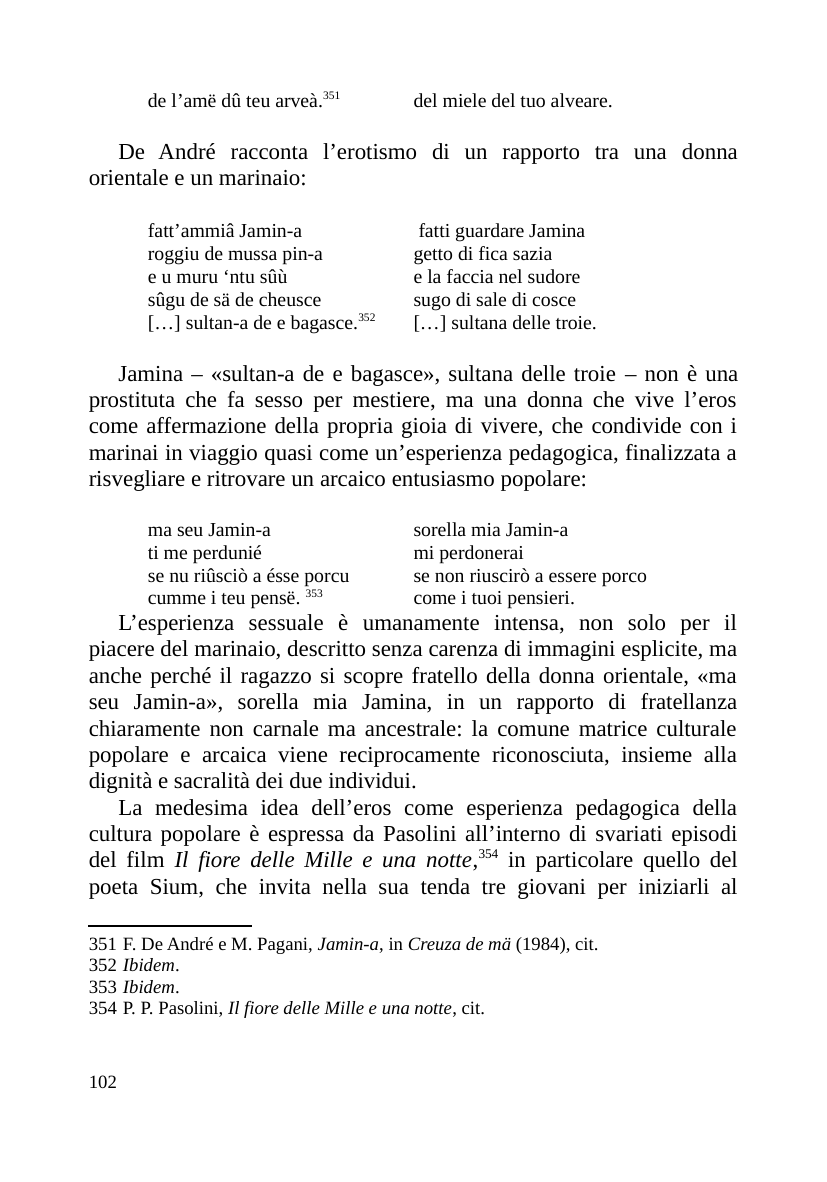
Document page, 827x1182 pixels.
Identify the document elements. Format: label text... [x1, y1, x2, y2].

table_header ma seu Jamin-a ti me perdunié se nu riûsciò a ésse porcu cumme i teu pensë. [89, 518, 413, 609]
table_header [550, 191, 827, 219]
table_header fatti guardare Jamina getto di fica sazia e la faccia nel sudore sugo di sale di cosce […] sultana delle troie. [413, 220, 738, 333]
text L’esperienza sessuale è umanamente intensa, non solo per il piacere del marinaio, descritto senza carenza di immagini esplicite, ma anche perché il ragazzo si scopre fratello della donna orientale, «ma seu Jamin-a», sorella mia Jamina, in un rapporto di fratellanza chiaramente non carnale ma ancestrale: la comune matrice culturale popolare e arcaica viene reciprocamente riconosciuta, insieme alla dignità e sacralità dei due individui. [88, 609, 738, 794]
table_header [78, 191, 549, 219]
text P. P. Pasolini, Il fiore delle Mille e una notte, cit. [88, 997, 738, 1019]
text La medesima idea dell’eros come esperienza pedagogica della cultura popolare è espressa da Pasolini all’interno di svariati episodi del film Il fiore delle Mille e una notte, in particolare quello del poeta Sium, che invita nella sua tenda tre giovani per iniziarli al [88, 794, 738, 899]
text Jamina ‒ «sultan-a de e bagasce», sultana delle troie ‒ non è una prostituta che fa sesso per mestiere, ma una donna che vive l’eros come affermazione della propria gioia di vivere, che condivide con i marinai in viaggio quasi come un’esperienza pedagogica, finalizzata a risvegliare e ritrovare un arcaico entusiasmo popolare: [88, 360, 738, 492]
table_header del miele del tuo alveare. [413, 89, 738, 111]
text De André racconta l’erotismo di un rapporto tra una donna orientale e un marinaio: [88, 138, 738, 190]
table_header de l’amë dû teu arveà. [89, 89, 413, 111]
table_header fatt’ammiâ Jamin-a roggiu de mussa pin-a e u muru ‘ntu sûù sûgu de sä de cheusce […] sultan-a de e bagasce. [89, 220, 413, 333]
table_header sorella mia Jamin-a mi perdonerai se non riuscirò a essere porco come i tuoi pensieri. [413, 518, 738, 609]
